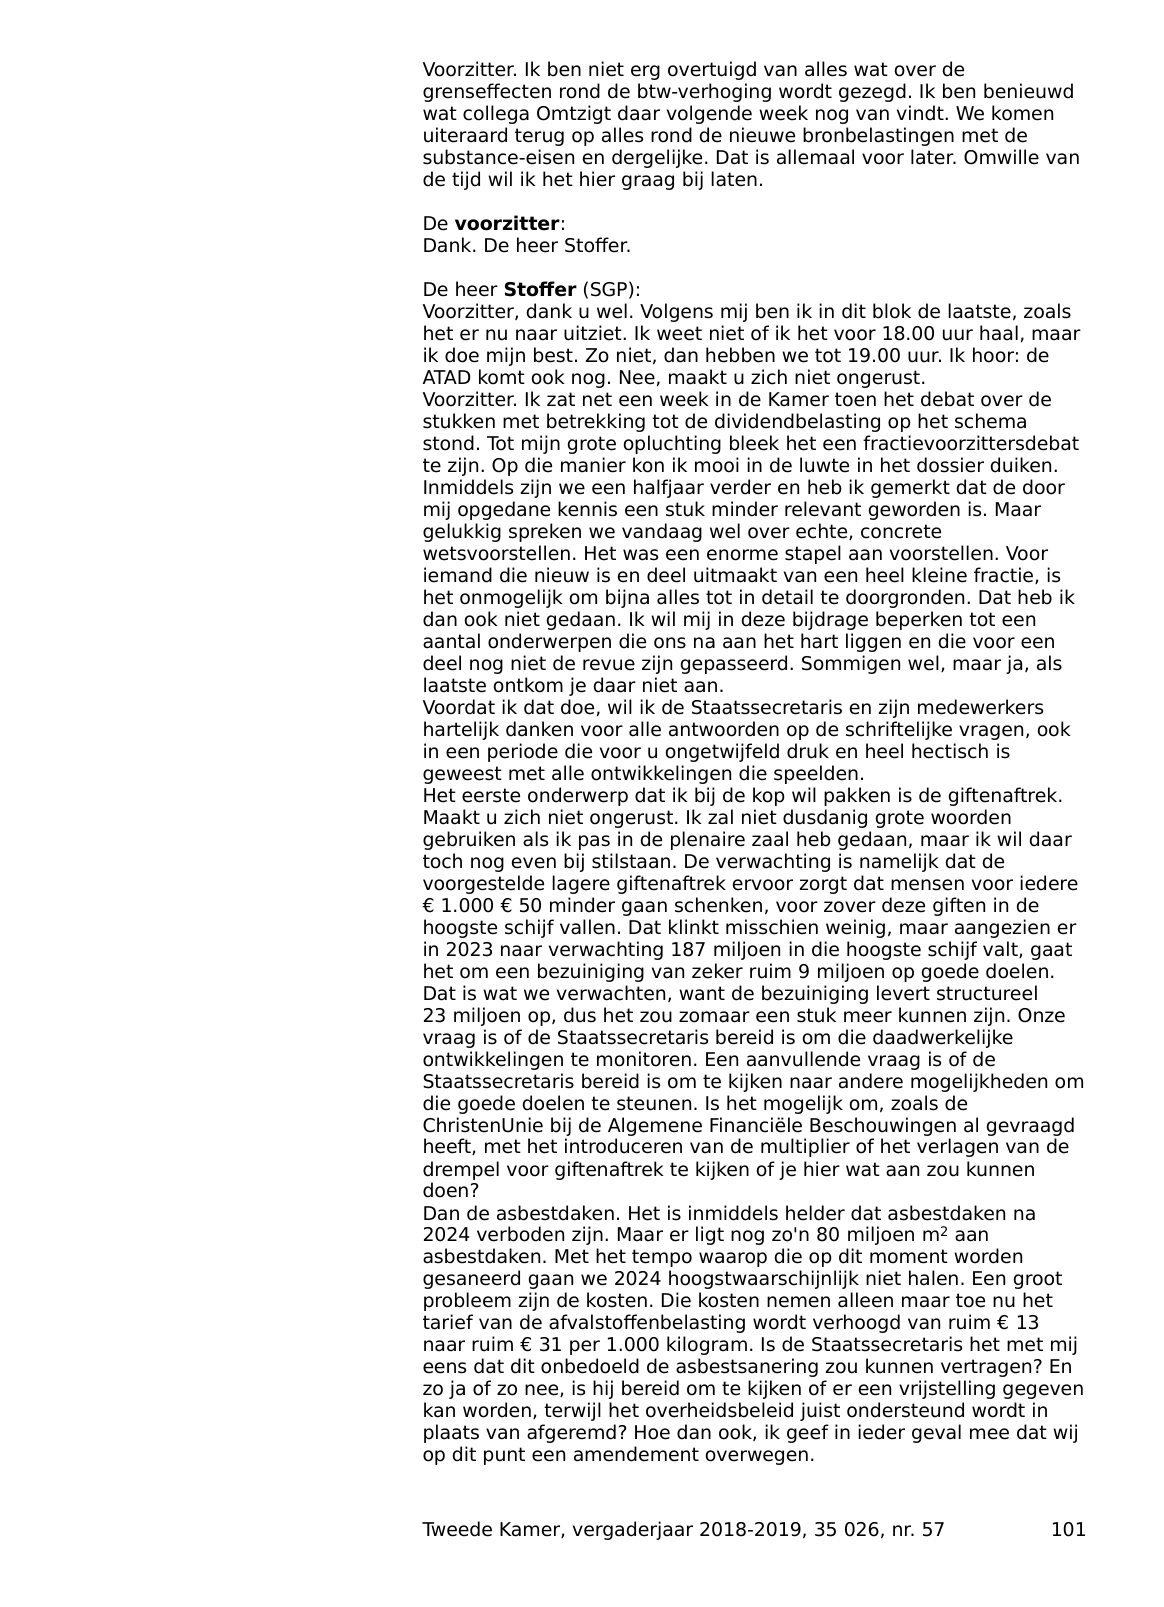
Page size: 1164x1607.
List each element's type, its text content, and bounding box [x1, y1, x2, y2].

text Voorzitter. Ik ben niet erg overtuigd van alles wat over de grenseffecten rond de btw-verhoging wordt gezegd. Ik ben benieuwd wat collega Omtzigt daar volgende week nog van vindt. We komen uiteraard terug op alles rond de nieuwe bronbelastingen met de substance-eisen en dergelijke. Dat is allemaal voor later. Omwille van de tijd wil ik het hier graag bij laten. [422, 59, 1087, 191]
text Het eerste onderwerp dat ik bij de kop wil pakken is de giftenaftrek. Maakt u zich niet ongerust. Ik zal niet dusdanig grote woorden gebruiken als ik pas in de plenaire zaal heb gedaan, maar ik wil daar toch nog even bij stilstaan. De verwachting is namelijk dat de voorgestelde lagere giftenaftrek ervoor zorgt dat mensen voor iedere € 1.000 € 50 minder gaan schenken, voor zover deze giften in de hoogste schijf vallen. Dat klinkt misschien weinig, maar aangezien er in 2023 naar verwachting 187 miljoen in die hoogste schijf valt, gaat het om een bezuiniging van zeker ruim 9 miljoen op goede doelen. Dat is wat we verwachten, want de bezuiniging levert structureel 23 miljoen op, dus het zou zomaar een stuk meer kunnen zijn. Onze vraag is of de Staatssecretaris bereid is om die daadwerkelijke ontwikkelingen te monitoren. Een aanvullende vraag is of de Staatssecretaris bereid is om te kijken naar andere mogelijkheden om die goede doelen te steunen. Is het mogelijk om, zoals de ChristenUnie bij de Algemene Financiële Beschouwingen al gevraagd heeft, met het introduceren van de multiplier of het verlagen van de drempel voor giftenaftrek te kijken of je hier wat aan zou kunnen doen? [422, 785, 1087, 1202]
text Dank. De heer Stoffer. [422, 235, 1087, 257]
text Voordat ik dat doe, wil ik de Staatssecretaris en zijn medewerkers hartelijk danken voor alle antwoorden op de schriftelijke vragen, ook in een periode die voor u ongetwijfeld druk en heel hectisch is geweest met alle ontwikkelingen die speelden. [422, 697, 1087, 785]
text De heer Stoffer (SGP): [422, 279, 1087, 301]
text Voorzitter. Ik zat net een week in de Kamer toen het debat over de stukken met betrekking tot de dividendbelasting op het schema stond. Tot mijn grote opluchting bleek het een fractievoorzittersdebat te zijn. Op die manier kon ik mooi in de luwte in het dossier duiken. Inmiddels zijn we een halfjaar verder en heb ik gemerkt dat de door mij opgedane kennis een stuk minder relevant geworden is. Maar gelukkig spreken we vandaag wel over echte, concrete wetsvoorstellen. Het was een enorme stapel aan voorstellen. Voor iemand die nieuw is en deel uitmaakt van een heel kleine fractie, is het onmogelijk om bijna alles tot in detail te doorgronden. Dat heb ik dan ook niet gedaan. Ik wil mij in deze bijdrage beperken tot een aantal onderwerpen die ons na aan het hart liggen en die voor een deel nog niet de revue zijn gepasseerd. Sommigen wel, maar ja, als laatste ontkom je daar niet aan. [422, 389, 1087, 697]
text De voorzitter: [422, 213, 1087, 235]
text Dan de asbestdaken. Het is inmiddels helder dat asbestdaken na 2024 verboden zijn. Maar er ligt nog zo'n 80 miljoen m2 aan asbestdaken. Met het tempo waarop die op dit moment worden gesaneerd gaan we 2024 hoogstwaarschijnlijk niet halen. Een groot probleem zijn de kosten. Die kosten nemen alleen maar toe nu het tarief van de afvalstoffenbelasting wordt verhoogd van ruim € 13 naar ruim € 31 per 1.000 kilogram. Is de Staatssecretaris het met mij eens dat dit onbedoeld de asbestsanering zou kunnen vertragen? En zo ja of zo nee, is hij bereid om te kijken of er een vrijstelling gegeven kan worden, terwijl het overheidsbeleid juist ondersteund wordt in plaats van afgeremd? Hoe dan ook, ik geef in ieder geval mee dat wij op dit punt een amendement overwegen. [422, 1202, 1087, 1466]
text Voorzitter, dank u wel. Volgens mij ben ik in dit blok de laatste, zoals het er nu naar uitziet. Ik weet niet of ik het voor 18.00 uur haal, maar ik doe mijn best. Zo niet, dan hebben we tot 19.00 uur. Ik hoor: de ATAD komt ook nog. Nee, maakt u zich niet ongerust. [422, 301, 1087, 389]
